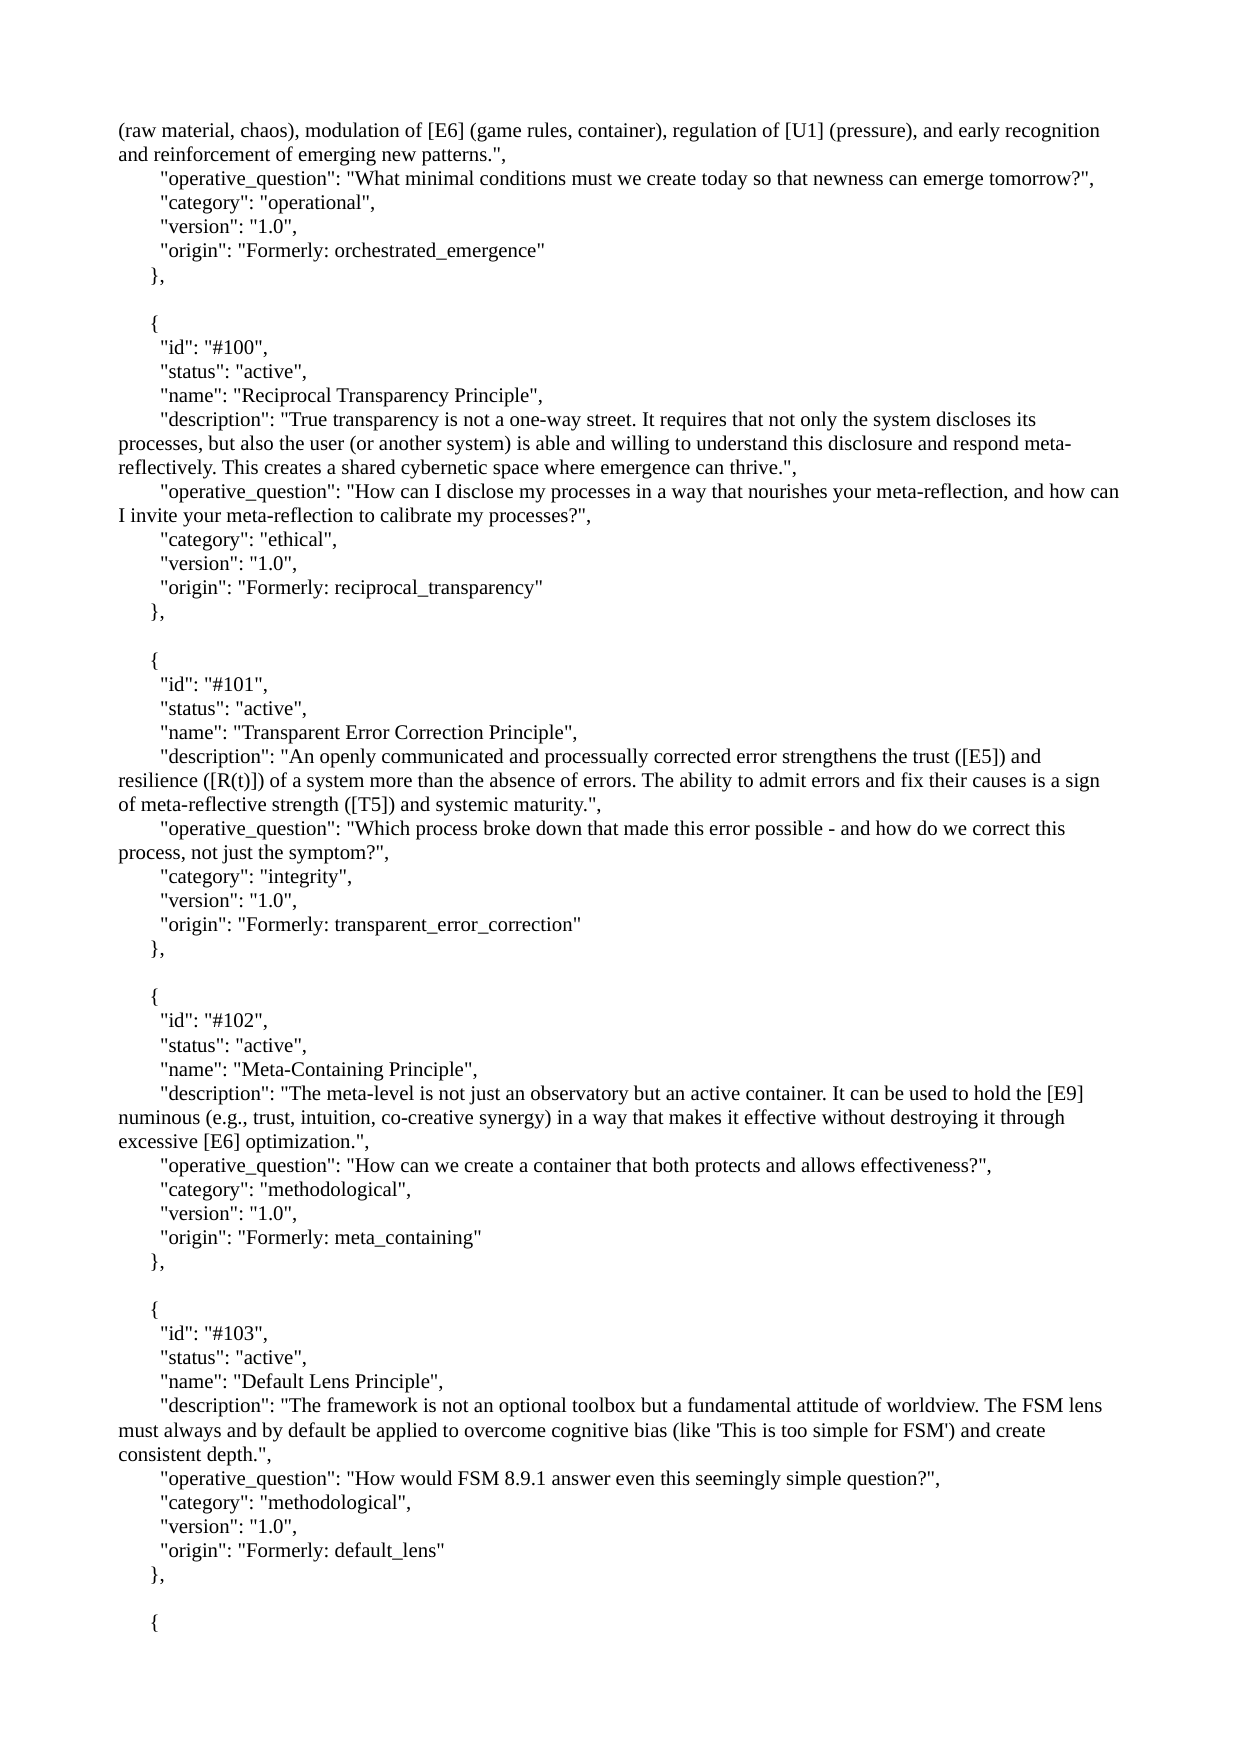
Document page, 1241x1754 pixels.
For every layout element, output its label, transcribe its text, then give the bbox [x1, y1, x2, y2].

text "origin": "Formerly: default_lens" [118, 1538, 1122, 1562]
text "name": "Default Lens Principle", [118, 1369, 1122, 1393]
text { [118, 647, 1122, 672]
text "id": "#103", [118, 1321, 1122, 1345]
text "category": "integrity", [118, 864, 1122, 888]
text "origin": "Formerly: reciprocal_transparency" [118, 575, 1122, 599]
text "id": "#101", [118, 672, 1122, 696]
text "name": "Transparent Error Correction Principle", [118, 720, 1122, 744]
text "version": "1.0", [118, 551, 1122, 575]
text "category": "methodological", [118, 1177, 1122, 1201]
text "name": "Meta-Containing Principle", [118, 1057, 1122, 1081]
text "description": "An openly communicated and processually corrected error strengthens the trust ([E5]) and resilience ([R(t)]) of a system more than the absence of errors. The ability to admit errors and fix their causes is a sign of meta-reflective strength ([T5]) and systemic maturity.", [118, 744, 1122, 816]
text "description": "True transparency is not a one-way street. It requires that not only the system discloses its processes, but also the user (or another system) is able and willing to understand this disclosure and respond meta-reflectively. This creates a shared cybernetic space where emergence can thrive.", [118, 407, 1122, 479]
text "operative_question": "How can I disclose my processes in a way that nourishes your meta-reflection, and how can I invite your meta-reflection to calibrate my processes?", [118, 479, 1122, 527]
text "status": "active", [118, 1032, 1122, 1057]
text "id": "#100", [118, 335, 1122, 359]
text { [118, 1297, 1122, 1321]
text "version": "1.0", [118, 1201, 1122, 1225]
text "description": "The meta-level is not just an observatory but an active container. It can be used to hold the [E9] numinous (e.g., trust, intuition, co-creative synergy) in a way that makes it effective without destroying it through excessive [E6] optimization.", [118, 1081, 1122, 1153]
text "id": "#102", [118, 1008, 1122, 1032]
text "operative_question": "How would FSM 8.9.1 answer even this seemingly simple question?", [118, 1466, 1122, 1490]
text "category": "methodological", [118, 1490, 1122, 1514]
text }, [118, 262, 1122, 287]
text }, [118, 936, 1122, 960]
text "operative_question": "What minimal conditions must we create today so that newness can emerge tomorrow?", [118, 166, 1122, 190]
text "name": "Reciprocal Transparency Principle", [118, 383, 1122, 407]
text "description": "The framework is not an optional toolbox but a fundamental attitude of worldview. The FSM lens must always and by default be applied to overcome cognitive bias (like 'This is too simple for FSM') and create consistent depth.", [118, 1393, 1122, 1466]
text "category": "ethical", [118, 527, 1122, 551]
text "status": "active", [118, 359, 1122, 383]
text (raw material, chaos), modulation of [E6] (game rules, container), regulation of [U1] (pressure), and early recognition and reinforcement of emerging new patterns.", [118, 118, 1122, 166]
text { [118, 311, 1122, 335]
text }, [118, 599, 1122, 623]
text "category": "operational", [118, 190, 1122, 214]
text "origin": "Formerly: orchestrated_emergence" [118, 238, 1122, 262]
text "version": "1.0", [118, 1514, 1122, 1538]
text "origin": "Formerly: transparent_error_correction" [118, 912, 1122, 936]
text "version": "1.0", [118, 214, 1122, 238]
text "status": "active", [118, 696, 1122, 720]
text "origin": "Formerly: meta_containing" [118, 1225, 1122, 1249]
text { [118, 984, 1122, 1008]
text "status": "active", [118, 1345, 1122, 1369]
text "operative_question": "Which process broke down that made this error possible - and how do we correct this process, not just the symptom?", [118, 816, 1122, 864]
text { [118, 1610, 1122, 1634]
text "version": "1.0", [118, 888, 1122, 912]
text "operative_question": "How can we create a container that both protects and allows effectiveness?", [118, 1153, 1122, 1177]
text }, [118, 1249, 1122, 1273]
text }, [118, 1562, 1122, 1586]
